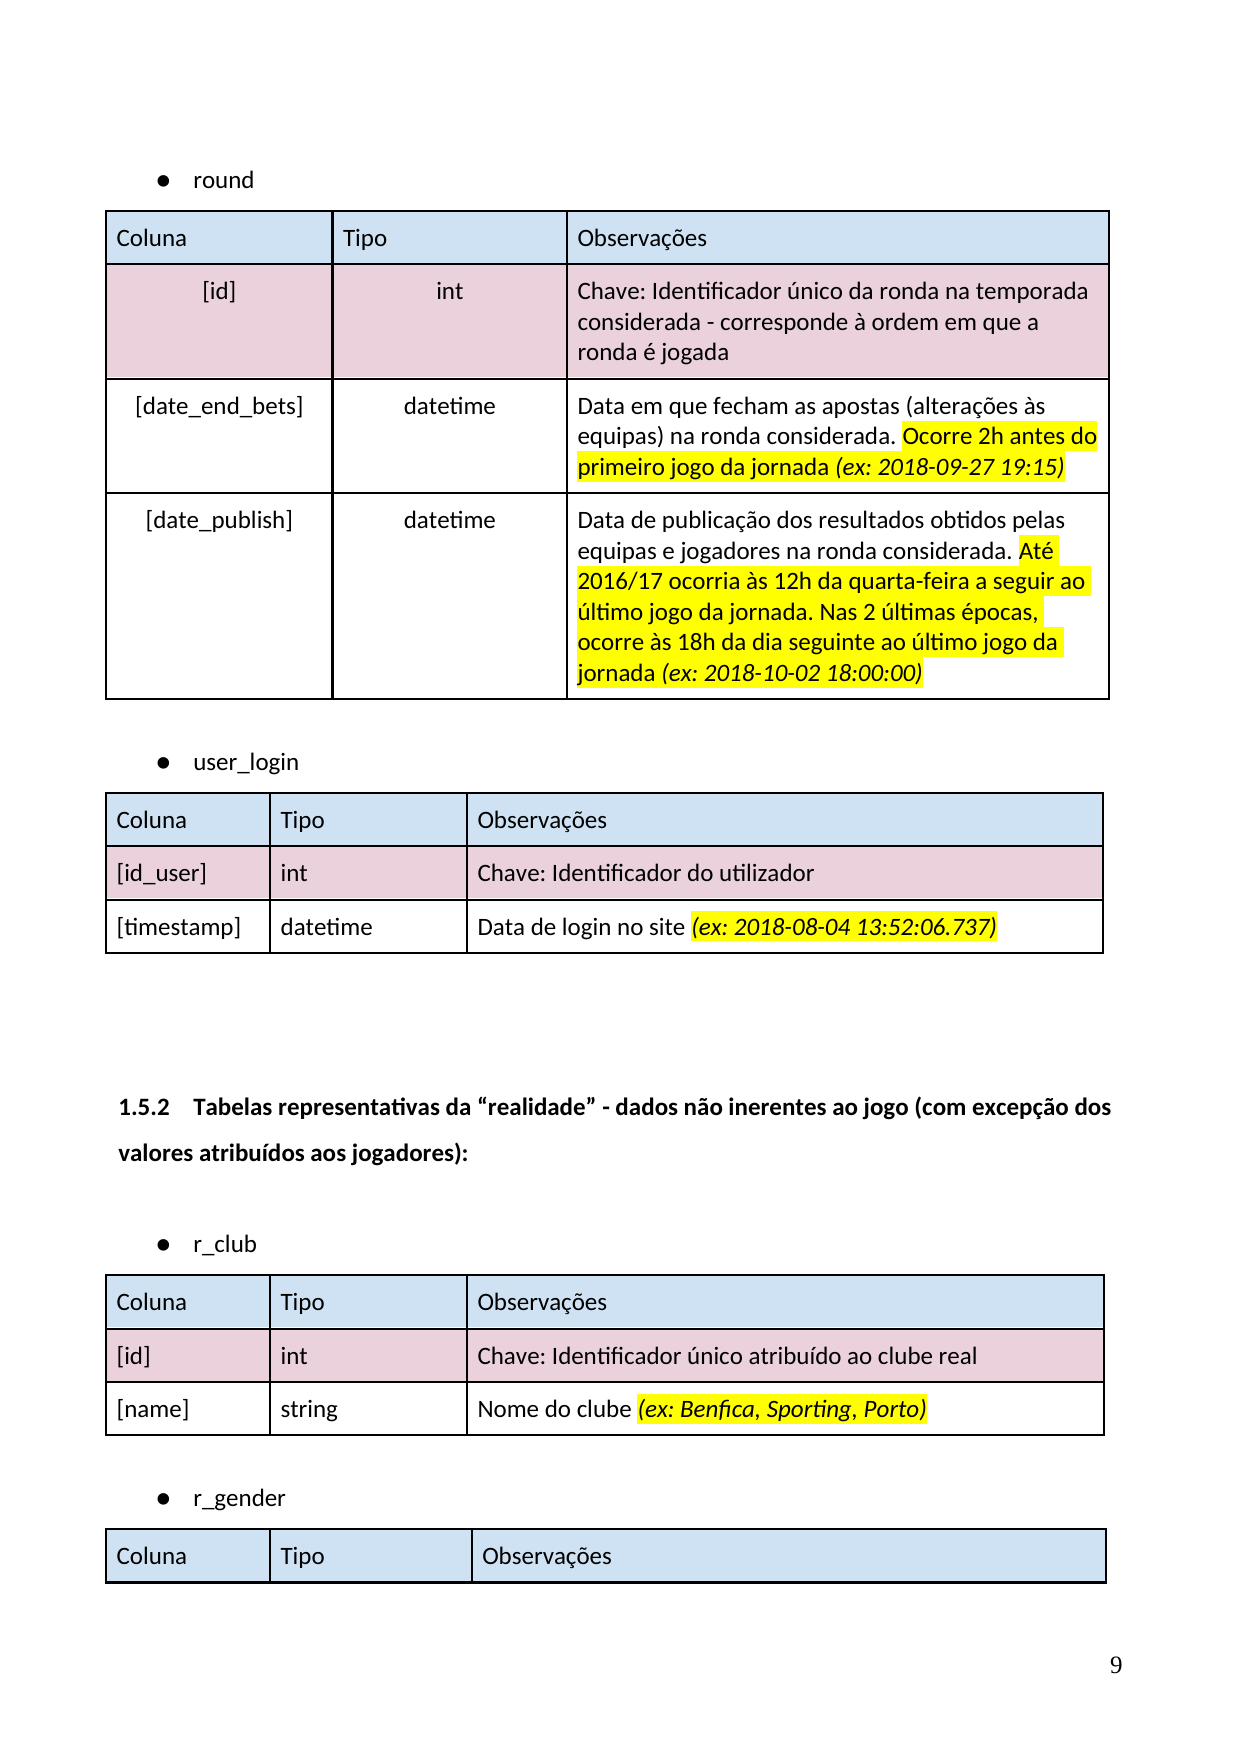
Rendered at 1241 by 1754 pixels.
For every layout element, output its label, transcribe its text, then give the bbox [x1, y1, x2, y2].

table_cell [date_end_bets] [107, 380, 331, 492]
list round [156, 164, 1122, 194]
table_header Coluna [107, 1530, 269, 1581]
table_cell [id_user] [107, 847, 269, 898]
table_cell [date_publish] [107, 494, 331, 698]
table_cell Chave: Identificador único da ronda na temporada considerada - corresponde à ordem em que a ronda é jogada [568, 265, 1108, 377]
text 1.5.2 Tabelas representativas da “realidade” - dados não inerentes ao jogo (com excepção dos valores atribuídos aos jogadores): [118, 1091, 1122, 1167]
table_cell int [271, 847, 466, 898]
table_header Coluna [107, 212, 331, 263]
table_header Tipo [271, 1276, 466, 1327]
table_header Tipo [334, 212, 566, 263]
table_header Observações [568, 212, 1108, 263]
table_cell [name] [107, 1383, 269, 1434]
table_cell int [334, 265, 566, 377]
table_cell string [271, 1383, 466, 1434]
table_cell [id] [107, 1330, 269, 1381]
list r_club [156, 1228, 1122, 1259]
table_header Tipo [271, 1530, 471, 1581]
table_cell datetime [334, 380, 566, 492]
table_cell datetime [334, 494, 566, 698]
table_header Observações [468, 1276, 1103, 1327]
table_cell Data de publicação dos resultados obtidos pelas equipas e jogadores na ronda considerada. Até 2016/17 ocorria às 12h da quarta-feira a seguir ao último jogo da jornada. Nas 2 últimas épocas, ocorre às 18h da dia seguinte ao último jogo da jornada (ex: 2018-10-02 18:00:00) [568, 494, 1108, 698]
table_header Coluna [107, 794, 269, 845]
list r_gender [156, 1482, 1122, 1513]
table_header Tipo [271, 794, 466, 845]
table_cell Data de login no site (ex: 2018-08-04 13:52:06.737) [468, 901, 1102, 952]
table_cell [id] [107, 265, 331, 377]
table_header Coluna [107, 1276, 269, 1327]
table_cell [timestamp] [107, 901, 269, 952]
table_cell Nome do clube (ex: Benfica, Sporting, Porto) [468, 1383, 1103, 1434]
table_cell datetime [271, 901, 466, 952]
table_cell Data em que fecham as apostas (alterações às equipas) na ronda considerada. Ocorre 2h antes do primeiro jogo da jornada (ex: 2018-09-27 19:15) [568, 380, 1108, 492]
table_header Observações [468, 794, 1102, 845]
table_cell Chave: Identificador do utilizador [468, 847, 1102, 898]
table_cell int [271, 1330, 466, 1381]
table_cell Chave: Identificador único atribuído ao clube real [468, 1330, 1103, 1381]
list user_login [156, 746, 1122, 776]
table_header Observações [473, 1530, 1105, 1581]
